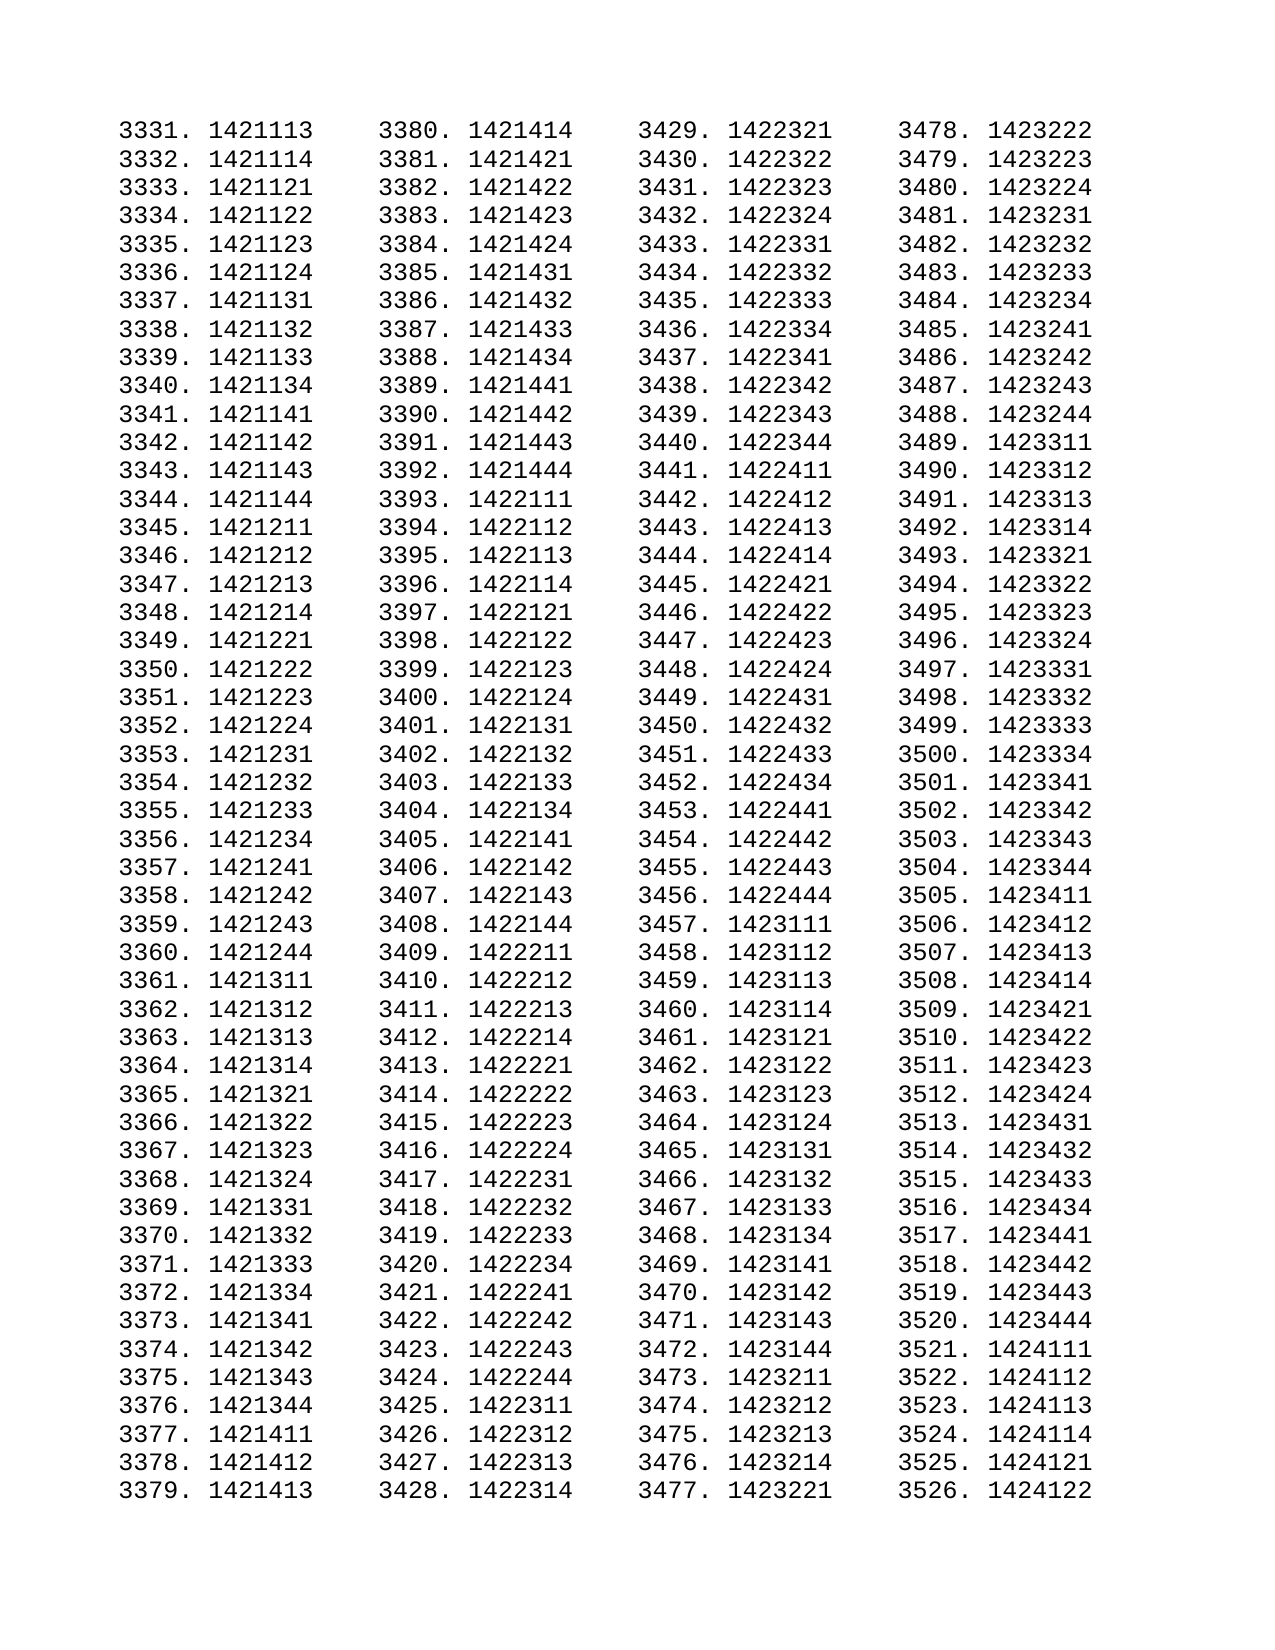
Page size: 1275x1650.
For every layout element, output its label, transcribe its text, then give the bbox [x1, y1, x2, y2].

text 3371. 1421333 [118, 1251, 378, 1280]
text 3393. 1422111 [378, 486, 637, 515]
text 3362. 1421312 [118, 996, 378, 1025]
text 3398. 1422122 [378, 628, 637, 656]
text 3443. 1422413 [637, 515, 897, 543]
text 3456. 1422444 [637, 883, 897, 911]
text 3357. 1421241 [118, 855, 378, 883]
text 3382. 1421422 [378, 175, 637, 203]
text 3372. 1421334 [118, 1280, 378, 1308]
text 3510. 1423422 [897, 1025, 1157, 1053]
text 3341. 1421141 [118, 401, 378, 430]
text 3410. 1422212 [378, 968, 637, 996]
text 3483. 1423233 [897, 260, 1157, 288]
text 3412. 1422214 [378, 1025, 637, 1053]
text 3459. 1423113 [637, 968, 897, 996]
text 3343. 1421143 [118, 458, 378, 486]
text 3433. 1422331 [637, 231, 897, 260]
text 3385. 1421431 [378, 260, 637, 288]
text 3359. 1421243 [118, 911, 378, 940]
text 3450. 1422432 [637, 713, 897, 741]
text 3389. 1421441 [378, 373, 637, 401]
text 3346. 1421212 [118, 543, 378, 571]
text 3464. 1423124 [637, 1110, 897, 1138]
text 3423. 1422243 [378, 1336, 637, 1365]
text 3394. 1422112 [378, 515, 637, 543]
text 3429. 1422321 [637, 118, 897, 146]
text 3522. 1424112 [897, 1365, 1157, 1393]
text 3358. 1421242 [118, 883, 378, 911]
text 3520. 1423444 [897, 1308, 1157, 1336]
text 3494. 1423322 [897, 571, 1157, 600]
text 3513. 1423431 [897, 1110, 1157, 1138]
text 3516. 1423434 [897, 1195, 1157, 1223]
text 3442. 1422412 [637, 486, 897, 515]
text 3484. 1423234 [897, 288, 1157, 316]
text 3465. 1423131 [637, 1138, 897, 1166]
text 3405. 1422141 [378, 826, 637, 855]
text 3417. 1422231 [378, 1166, 637, 1195]
text 3403. 1422133 [378, 770, 637, 798]
text 3426. 1422312 [378, 1421, 637, 1450]
text 3485. 1423241 [897, 316, 1157, 345]
text 3428. 1422314 [378, 1478, 637, 1506]
text 3430. 1422322 [637, 146, 897, 175]
text 3379. 1421413 [118, 1478, 378, 1506]
text 3383. 1421423 [378, 203, 637, 231]
text 3500. 1423334 [897, 741, 1157, 770]
text 3503. 1423343 [897, 826, 1157, 855]
text 3370. 1421332 [118, 1223, 378, 1251]
text 3457. 1423111 [637, 911, 897, 940]
text 3436. 1422334 [637, 316, 897, 345]
text 3419. 1422233 [378, 1223, 637, 1251]
text 3491. 1423313 [897, 486, 1157, 515]
text 3475. 1423213 [637, 1421, 897, 1450]
text 3460. 1423114 [637, 996, 897, 1025]
text 3395. 1422113 [378, 543, 637, 571]
text 3432. 1422324 [637, 203, 897, 231]
text 3396. 1422114 [378, 571, 637, 600]
text 3455. 1422443 [637, 855, 897, 883]
text 3489. 1423311 [897, 430, 1157, 458]
text 3481. 1423231 [897, 203, 1157, 231]
text 3353. 1421231 [118, 741, 378, 770]
text 3380. 1421414 [378, 118, 637, 146]
text 3404. 1422134 [378, 798, 637, 826]
text 3507. 1423413 [897, 940, 1157, 968]
text 3401. 1422131 [378, 713, 637, 741]
text 3378. 1421412 [118, 1450, 378, 1478]
text 3351. 1421223 [118, 685, 378, 713]
text 3524. 1424114 [897, 1421, 1157, 1450]
text 3352. 1421224 [118, 713, 378, 741]
text 3427. 1422313 [378, 1450, 637, 1478]
text 3374. 1421342 [118, 1336, 378, 1365]
text 3479. 1423223 [897, 146, 1157, 175]
text 3477. 1423221 [637, 1478, 897, 1506]
text 3526. 1424122 [897, 1478, 1157, 1506]
text 3462. 1423122 [637, 1053, 897, 1081]
text 3471. 1423143 [637, 1308, 897, 1336]
text 3497. 1423331 [897, 656, 1157, 685]
text 3501. 1423341 [897, 770, 1157, 798]
text 3431. 1422323 [637, 175, 897, 203]
text 3496. 1423324 [897, 628, 1157, 656]
text 3495. 1423323 [897, 600, 1157, 628]
text 3437. 1422341 [637, 345, 897, 373]
text 3373. 1421341 [118, 1308, 378, 1336]
text 3356. 1421234 [118, 826, 378, 855]
text 3363. 1421313 [118, 1025, 378, 1053]
text 3472. 1423144 [637, 1336, 897, 1365]
text 3409. 1422211 [378, 940, 637, 968]
text 3458. 1423112 [637, 940, 897, 968]
text 3469. 1423141 [637, 1251, 897, 1280]
text 3506. 1423412 [897, 911, 1157, 940]
text 3519. 1423443 [897, 1280, 1157, 1308]
text 3454. 1422442 [637, 826, 897, 855]
text 3425. 1422311 [378, 1393, 637, 1421]
text 3336. 1421124 [118, 260, 378, 288]
text 3486. 1423242 [897, 345, 1157, 373]
text 3474. 1423212 [637, 1393, 897, 1421]
text 3424. 1422244 [378, 1365, 637, 1393]
text 3511. 1423423 [897, 1053, 1157, 1081]
text 3502. 1423342 [897, 798, 1157, 826]
text 3422. 1422242 [378, 1308, 637, 1336]
text 3521. 1424111 [897, 1336, 1157, 1365]
text 3364. 1421314 [118, 1053, 378, 1081]
text 3488. 1423244 [897, 401, 1157, 430]
text 3365. 1421321 [118, 1081, 378, 1110]
text 3335. 1421123 [118, 231, 378, 260]
text 3449. 1422431 [637, 685, 897, 713]
text 3407. 1422143 [378, 883, 637, 911]
text 3414. 1422222 [378, 1081, 637, 1110]
text 3512. 1423424 [897, 1081, 1157, 1110]
text 3406. 1422142 [378, 855, 637, 883]
text 3355. 1421233 [118, 798, 378, 826]
text 3354. 1421232 [118, 770, 378, 798]
text 3518. 1423442 [897, 1251, 1157, 1280]
text 3387. 1421433 [378, 316, 637, 345]
text 3441. 1422411 [637, 458, 897, 486]
text 3340. 1421134 [118, 373, 378, 401]
text 3508. 1423414 [897, 968, 1157, 996]
text 3333. 1421121 [118, 175, 378, 203]
text 3499. 1423333 [897, 713, 1157, 741]
text 3350. 1421222 [118, 656, 378, 685]
text 3344. 1421144 [118, 486, 378, 515]
text 3446. 1422422 [637, 600, 897, 628]
text 3478. 1423222 [897, 118, 1157, 146]
text 3466. 1423132 [637, 1166, 897, 1195]
text 3408. 1422144 [378, 911, 637, 940]
text 3391. 1421443 [378, 430, 637, 458]
text 3435. 1422333 [637, 288, 897, 316]
text 3384. 1421424 [378, 231, 637, 260]
text 3480. 1423224 [897, 175, 1157, 203]
text 3416. 1422224 [378, 1138, 637, 1166]
text 3334. 1421122 [118, 203, 378, 231]
text 3438. 1422342 [637, 373, 897, 401]
text 3451. 1422433 [637, 741, 897, 770]
text 3447. 1422423 [637, 628, 897, 656]
text 3514. 1423432 [897, 1138, 1157, 1166]
text 3415. 1422223 [378, 1110, 637, 1138]
text 3452. 1422434 [637, 770, 897, 798]
text 3493. 1423321 [897, 543, 1157, 571]
text 3467. 1423133 [637, 1195, 897, 1223]
text 3368. 1421324 [118, 1166, 378, 1195]
text 3515. 1423433 [897, 1166, 1157, 1195]
text 3440. 1422344 [637, 430, 897, 458]
text 3492. 1423314 [897, 515, 1157, 543]
text 3400. 1422124 [378, 685, 637, 713]
text 3420. 1422234 [378, 1251, 637, 1280]
text 3388. 1421434 [378, 345, 637, 373]
text 3361. 1421311 [118, 968, 378, 996]
text 3411. 1422213 [378, 996, 637, 1025]
text 3473. 1423211 [637, 1365, 897, 1393]
text 3332. 1421114 [118, 146, 378, 175]
text 3342. 1421142 [118, 430, 378, 458]
text 3453. 1422441 [637, 798, 897, 826]
text 3386. 1421432 [378, 288, 637, 316]
text 3468. 1423134 [637, 1223, 897, 1251]
text 3490. 1423312 [897, 458, 1157, 486]
text 3347. 1421213 [118, 571, 378, 600]
text 3509. 1423421 [897, 996, 1157, 1025]
text 3439. 1422343 [637, 401, 897, 430]
text 3504. 1423344 [897, 855, 1157, 883]
text 3392. 1421444 [378, 458, 637, 486]
text 3525. 1424121 [897, 1450, 1157, 1478]
text 3413. 1422221 [378, 1053, 637, 1081]
text 3360. 1421244 [118, 940, 378, 968]
text 3461. 1423121 [637, 1025, 897, 1053]
text 3444. 1422414 [637, 543, 897, 571]
text 3345. 1421211 [118, 515, 378, 543]
text 3523. 1424113 [897, 1393, 1157, 1421]
text 3445. 1422421 [637, 571, 897, 600]
text 3377. 1421411 [118, 1421, 378, 1450]
text 3337. 1421131 [118, 288, 378, 316]
text 3338. 1421132 [118, 316, 378, 345]
text 3366. 1421322 [118, 1110, 378, 1138]
text 3476. 1423214 [637, 1450, 897, 1478]
text 3482. 1423232 [897, 231, 1157, 260]
text 3348. 1421214 [118, 600, 378, 628]
text 3470. 1423142 [637, 1280, 897, 1308]
text 3418. 1422232 [378, 1195, 637, 1223]
text 3434. 1422332 [637, 260, 897, 288]
text 3463. 1423123 [637, 1081, 897, 1110]
text 3349. 1421221 [118, 628, 378, 656]
text 3331. 1421113 [118, 118, 378, 146]
text 3375. 1421343 [118, 1365, 378, 1393]
text 3390. 1421442 [378, 401, 637, 430]
text 3448. 1422424 [637, 656, 897, 685]
text 3397. 1422121 [378, 600, 637, 628]
text 3381. 1421421 [378, 146, 637, 175]
text 3487. 1423243 [897, 373, 1157, 401]
text 3339. 1421133 [118, 345, 378, 373]
text 3367. 1421323 [118, 1138, 378, 1166]
text 3376. 1421344 [118, 1393, 378, 1421]
text 3517. 1423441 [897, 1223, 1157, 1251]
text 3402. 1422132 [378, 741, 637, 770]
text 3505. 1423411 [897, 883, 1157, 911]
text 3421. 1422241 [378, 1280, 637, 1308]
text 3498. 1423332 [897, 685, 1157, 713]
text 3399. 1422123 [378, 656, 637, 685]
text 3369. 1421331 [118, 1195, 378, 1223]
